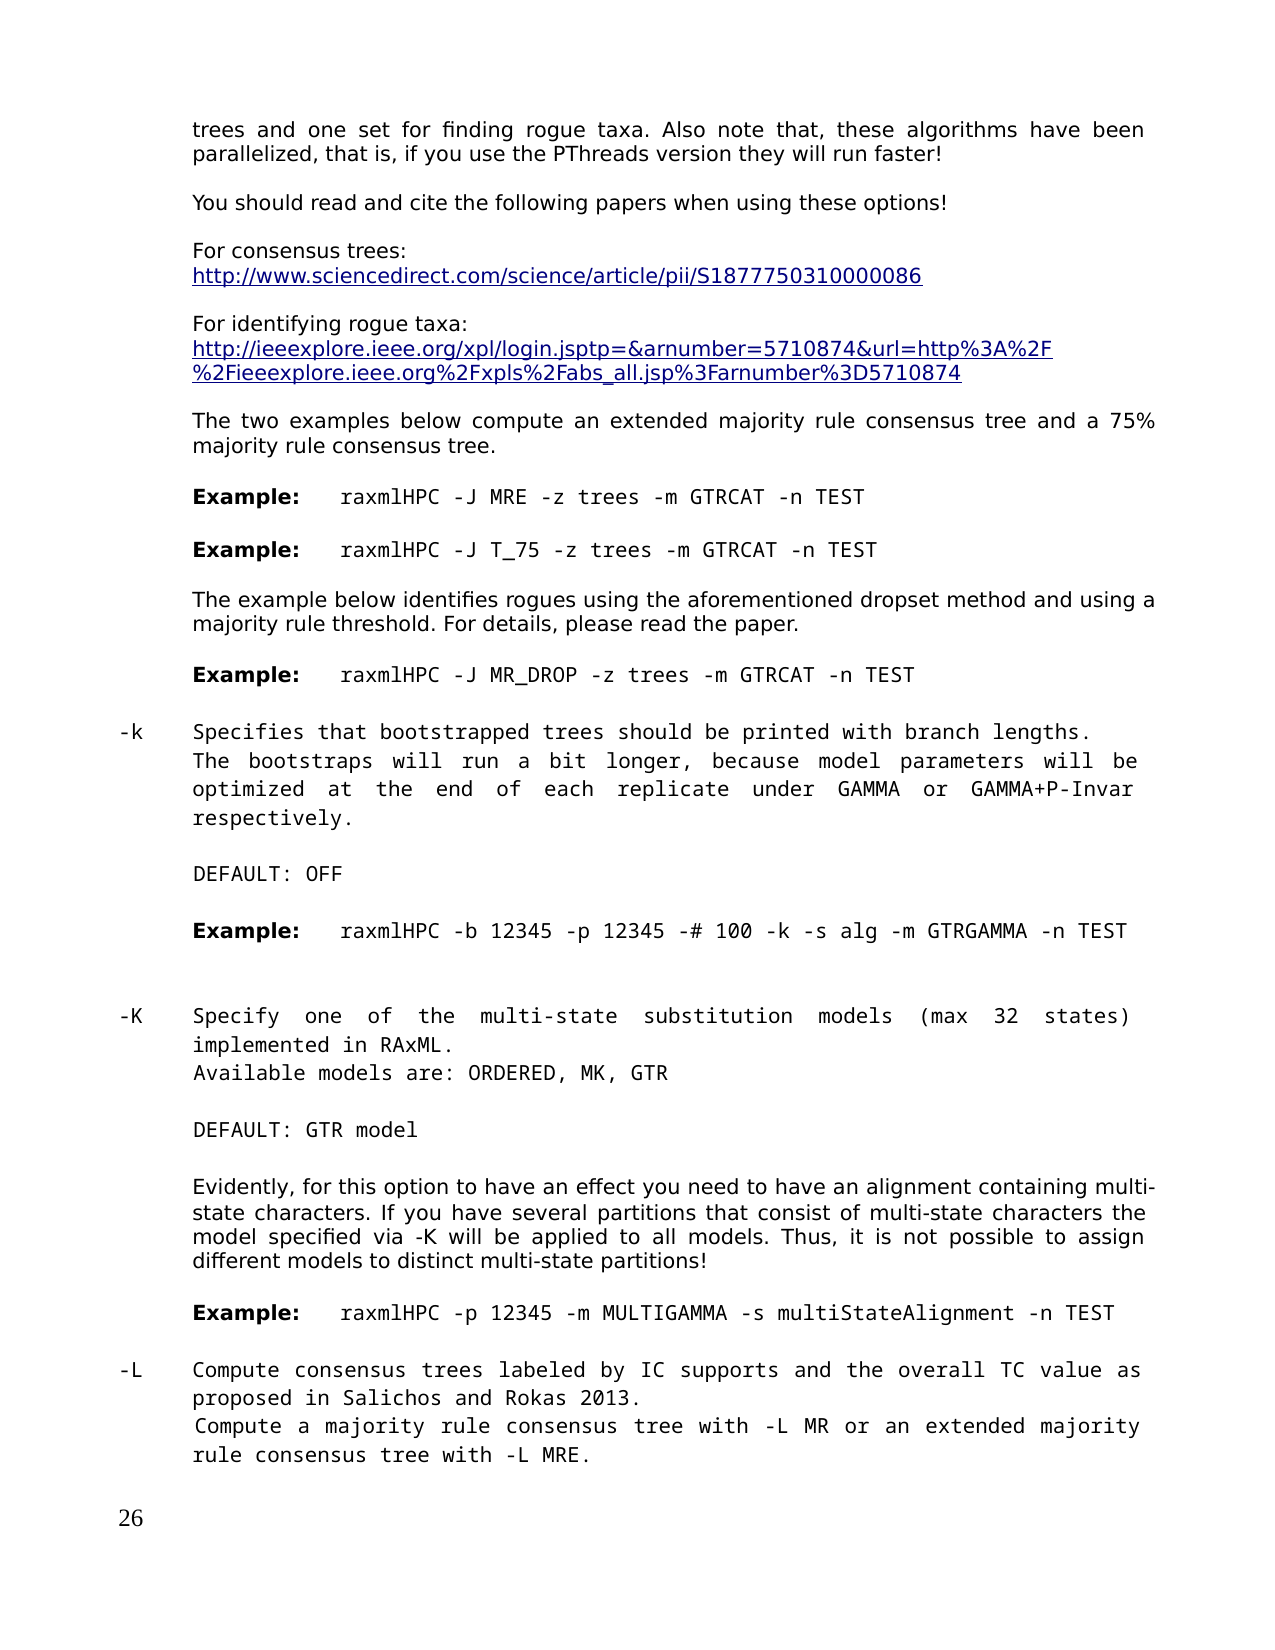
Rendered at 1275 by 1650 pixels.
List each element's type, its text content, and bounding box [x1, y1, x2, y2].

text The bootstraps will run a bit longer, because model parameters will be optimized at the end of each replicate under GAMMA or GAMMA+P-Invar respectively. [118, 746, 1157, 831]
text -K Specify one of the multi-state substitution models (max 32 states) implemented in RAxML. [118, 1002, 1157, 1058]
text Example: raxmlHPC -J T_75 -z trees -m GTRCAT -n TEST [192, 535, 1157, 563]
text -L Compute consensus trees labeled by IC supports and the overall TC value as proposed in Salichos and Rokas 2013. [118, 1355, 1157, 1412]
text Compute a majority rule consensus tree with -L MR or an extended majority rule consensus tree with -L MRE. [118, 1412, 1157, 1468]
text http://ieeexplore.ieee.org/xpl/login.jsptp=&arnumber=5710874&url=http%3A%2F%2Fieeexplore.ieee.org%2Fxpls%2Fabs_all.jsp%3Farnumber%3D5710874 [192, 337, 1157, 385]
text Example: raxmlHPC -J MRE -z trees -m GTRCAT -n TEST [192, 482, 1157, 511]
text Example: raxmlHPC -p 12345 -m MULTIGAMMA -s multiStateAlignment -n TEST [118, 1298, 1157, 1326]
text The two examples below compute an extended majority rule consensus tree and a 75% majority rule consensus tree. [192, 409, 1157, 458]
text You should read and cite the following papers when using these options! [118, 191, 1157, 215]
text http://www.sciencedirect.com/science/article/pii/S1877750310000086 [118, 264, 1157, 288]
text For consensus trees: [118, 239, 1157, 264]
text DEFAULT: OFF [118, 859, 1157, 888]
text DEFAULT: GTR model [118, 1115, 1157, 1144]
text Example: raxmlHPC -J MR_DROP -z trees -m GTRCAT -n TEST [192, 660, 1157, 689]
text The example below identifies rogues using the aforementioned dropset method and using a majority rule threshold. For details, please read the paper. [192, 588, 1157, 636]
text trees and one set for finding rogue taxa. Also note that, these algorithms have been parallelized, that is, if you use the PThreads version they will run faster! [118, 118, 1157, 167]
text -k Specifies that bootstrapped trees should be printed with branch lengths. [118, 717, 1157, 746]
text Available models are: ORDERED, MK, GTR [118, 1058, 1157, 1087]
text For identifying rogue taxa: [118, 312, 1157, 337]
text Example: raxmlHPC -b 12345 -p 12345 -# 100 -k -s alg -m GTRGAMMA -n TEST [118, 916, 1157, 945]
text Evidently, for this option to have an effect you need to have an alignment containing multi- state characters. If you have several partitions that consist of multi-state characters the model specified via -K will be applied to all models. Thus, it is not possible to assign different models to distinct multi-state partitions! [118, 1172, 1157, 1273]
